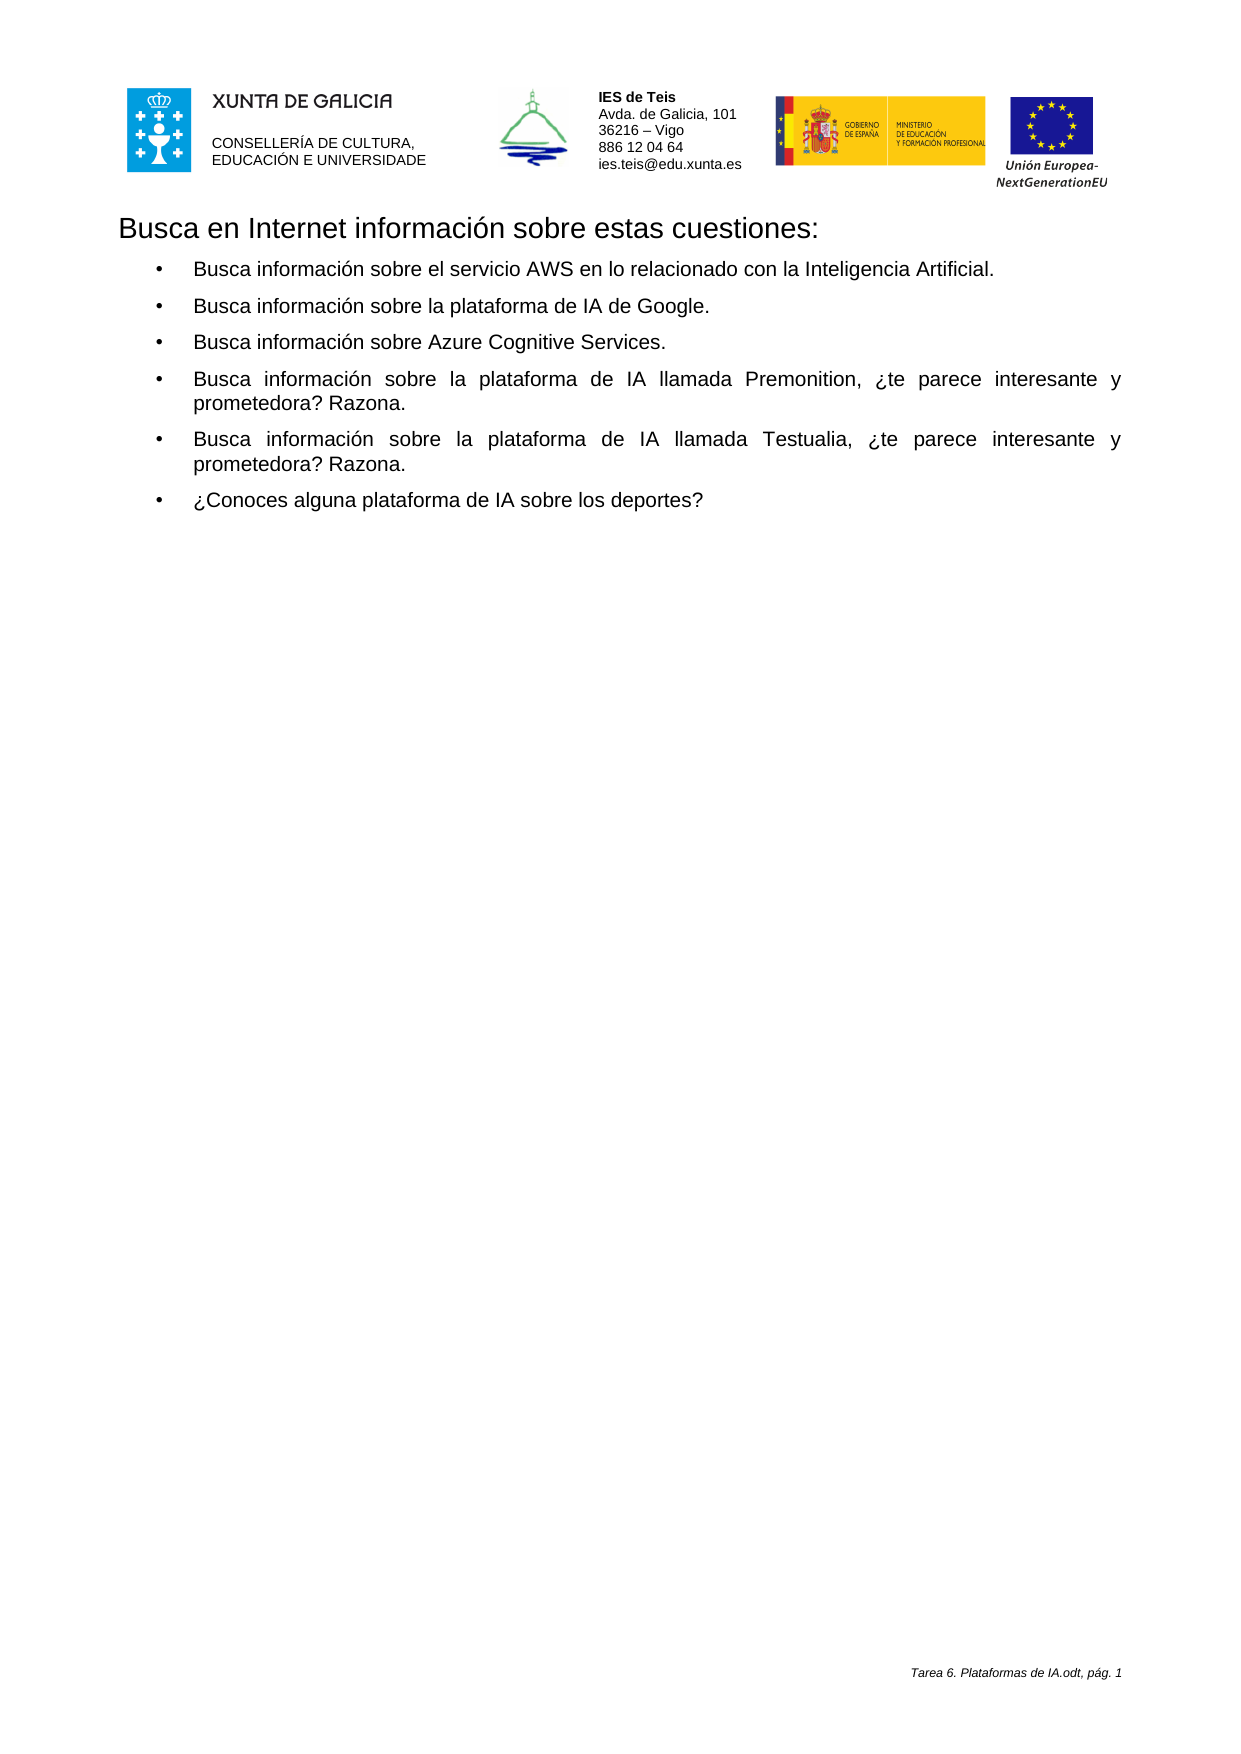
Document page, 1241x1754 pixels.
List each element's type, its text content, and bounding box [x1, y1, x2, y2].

list Busca información sobre la plataforma de IA llamada Premonition, ¿te parece interesante y prometedora? Razona. [156, 367, 1122, 415]
picture [775, 95, 986, 166]
picture [211, 90, 401, 118]
list ¿Conoces alguna plataforma de IA sobre los deportes? [156, 488, 1122, 512]
list Busca información sobre la plataforma de IA de Google. [156, 294, 1122, 318]
list Busca información sobre el servicio AWS en lo relacionado con la Inteligencia Artificial. [156, 257, 1122, 281]
picture [125, 86, 193, 174]
text Busca en Internet información sobre estas cuestiones: [118, 211, 1122, 244]
picture [996, 97, 1108, 187]
list Busca información sobre Azure Cognitive Services. [156, 330, 1122, 354]
picture [498, 87, 569, 167]
list Busca información sobre la plataforma de IA llamada Testualia, ¿te parece interesante y prometedora? Razona. [156, 427, 1122, 475]
